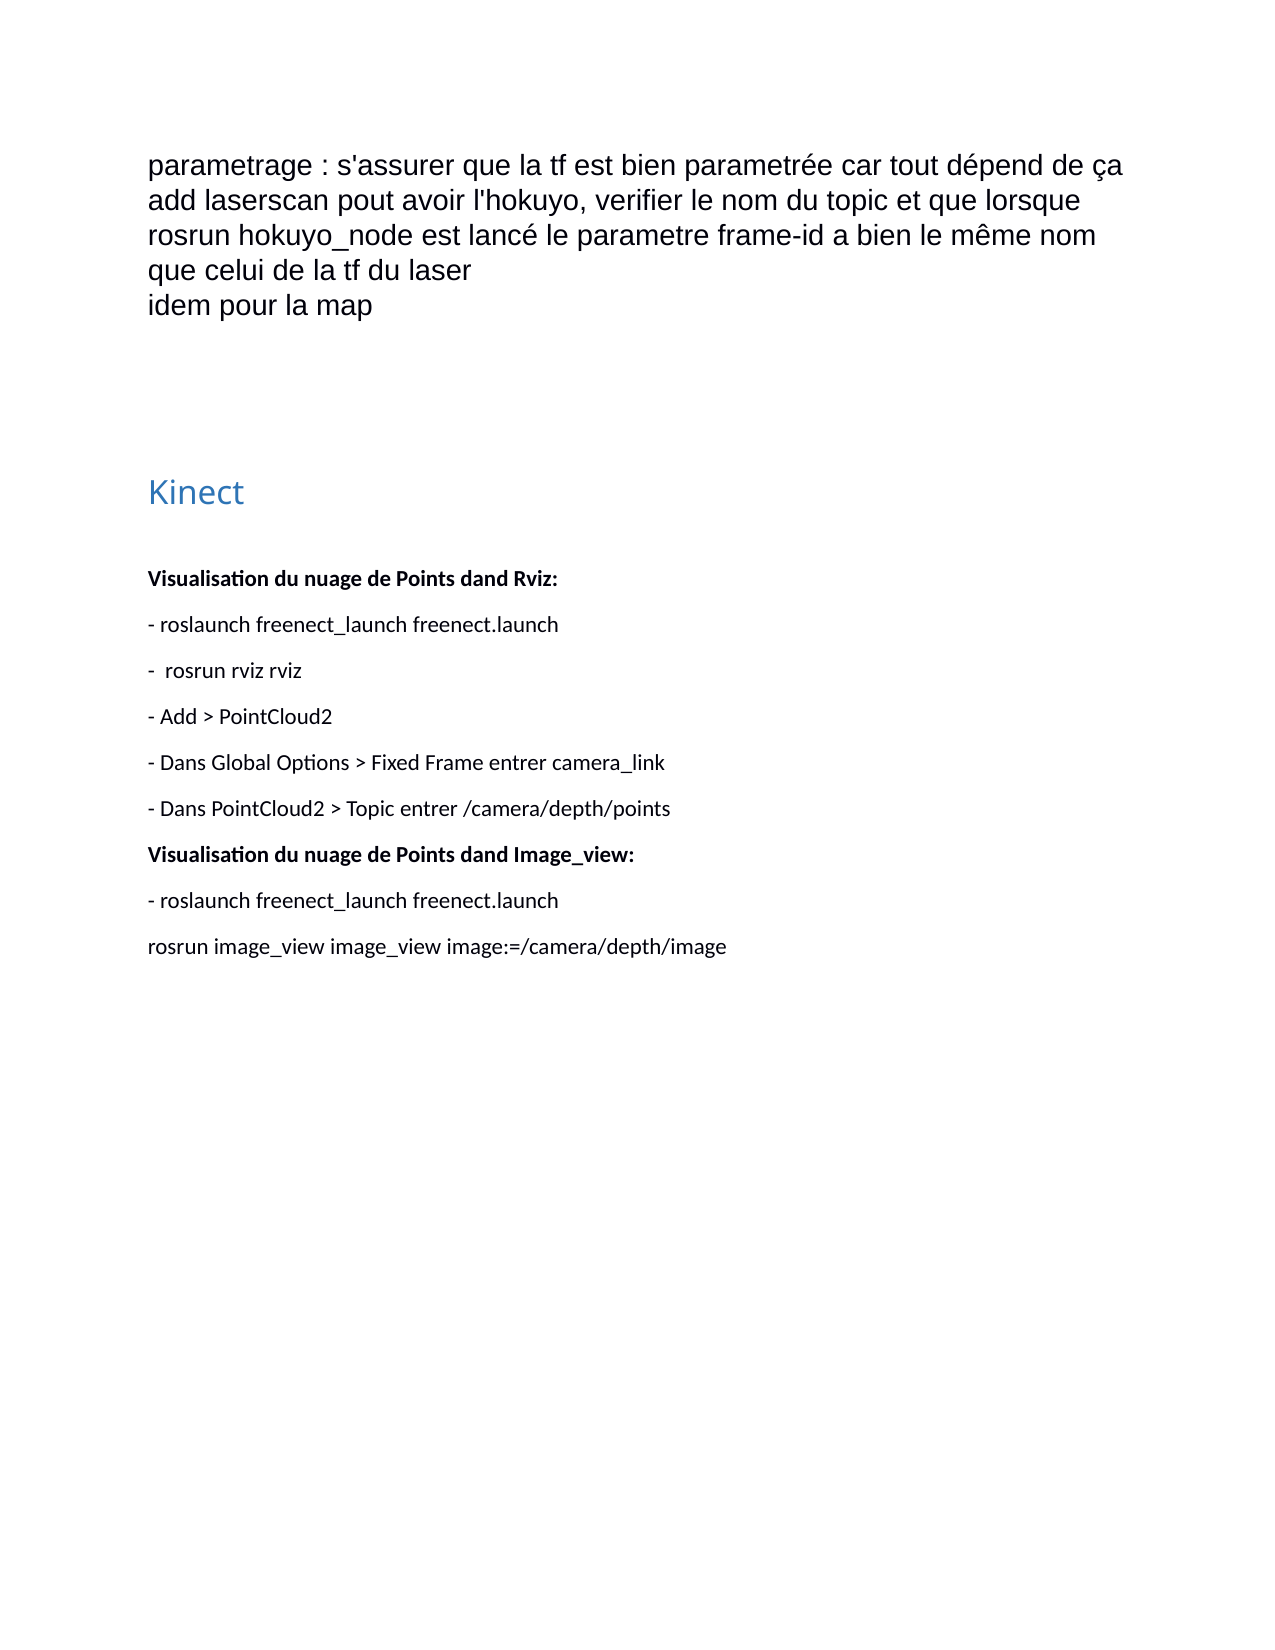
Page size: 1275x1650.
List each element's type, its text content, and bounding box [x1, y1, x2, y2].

text - roslaunch freenect_launch freenect.launch [148, 610, 1127, 638]
text Visualisation du nuage de Points dand Image_view: [148, 840, 1127, 868]
text - rosrun rviz rviz [148, 656, 1127, 684]
text rosrun image_view image_view image:=/camera/depth/image [148, 932, 1127, 960]
text Visualisation du nuage de Points dand Rviz: [148, 564, 1127, 592]
subtitle parametrage : s'assurer que la tf est bien parametrée car tout dépend de ça add laserscan pout avoir l'hokuyo, verifier le nom du topic et que lorsque rosrun hokuyo_node est lancé le parametre frame-id a bien le même nom que celui de la tf du laser idem pour la map [148, 148, 1127, 322]
text - Dans PointCloud2 > Topic entrer /camera/depth/points [148, 794, 1127, 822]
subtitle Kinect [148, 469, 1127, 562]
text - Add > PointCloud2 [148, 702, 1127, 730]
text - Dans Global Options > Fixed Frame entrer camera_link [148, 748, 1127, 776]
text - roslaunch freenect_launch freenect.launch [148, 886, 1127, 914]
